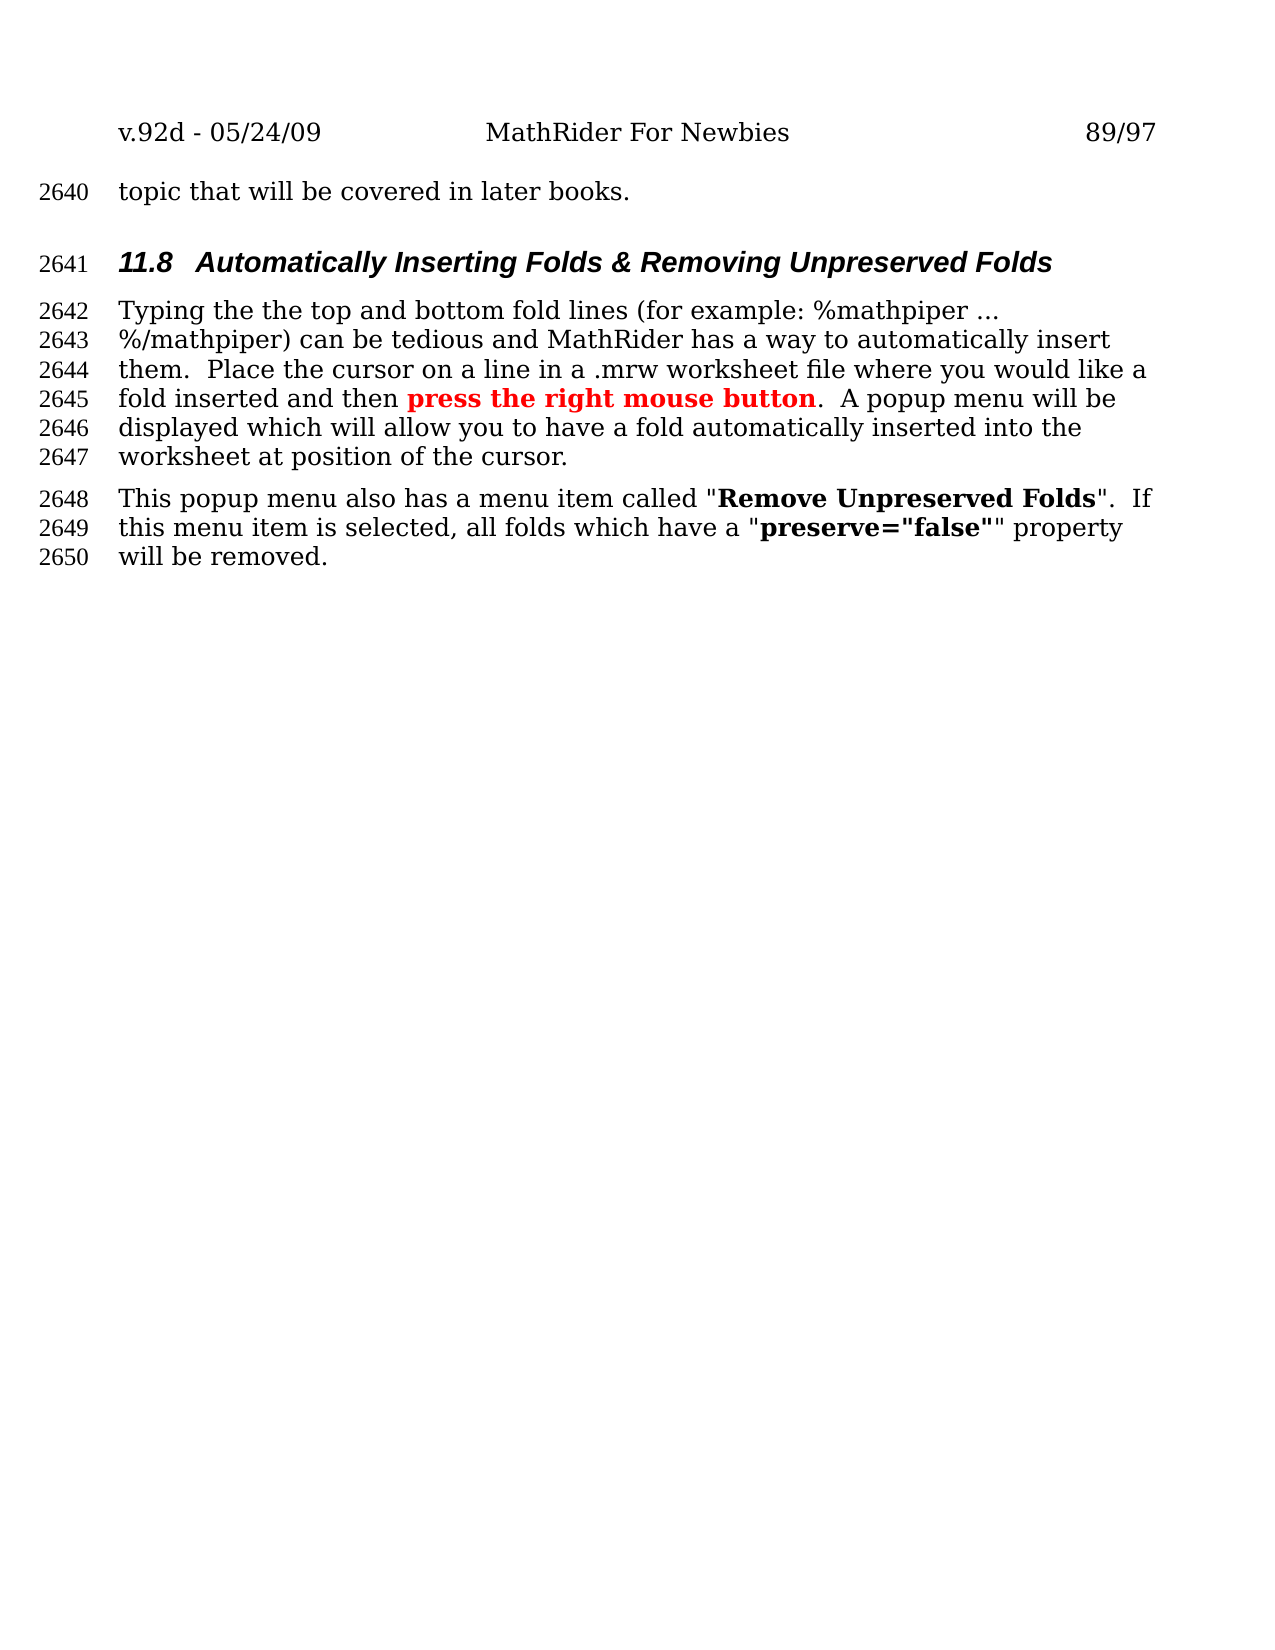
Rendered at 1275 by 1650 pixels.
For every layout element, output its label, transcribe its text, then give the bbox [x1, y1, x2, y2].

subtitle Automatically Inserting Folds & Removing Unpreserved Folds [118, 245, 1157, 278]
text topic that will be covered in later books. [118, 177, 1157, 206]
text Typing the the top and bottom fold lines (for example: %mathpiper ... %/mathpiper) can be tedious and MathRider has a way to automatically insert them. Place the cursor on a line in a .mrw worksheet file where you would like a fold inserted and then press the right mouse button. A popup menu will be displayed which will allow you to have a fold automatically inserted into the worksheet at position of the cursor. [118, 297, 1157, 472]
text This popup menu also has a menu item called "Remove Unpreserved Folds". If this menu item is selected, all folds which have a "preserve="false"" property will be removed. [118, 484, 1157, 572]
